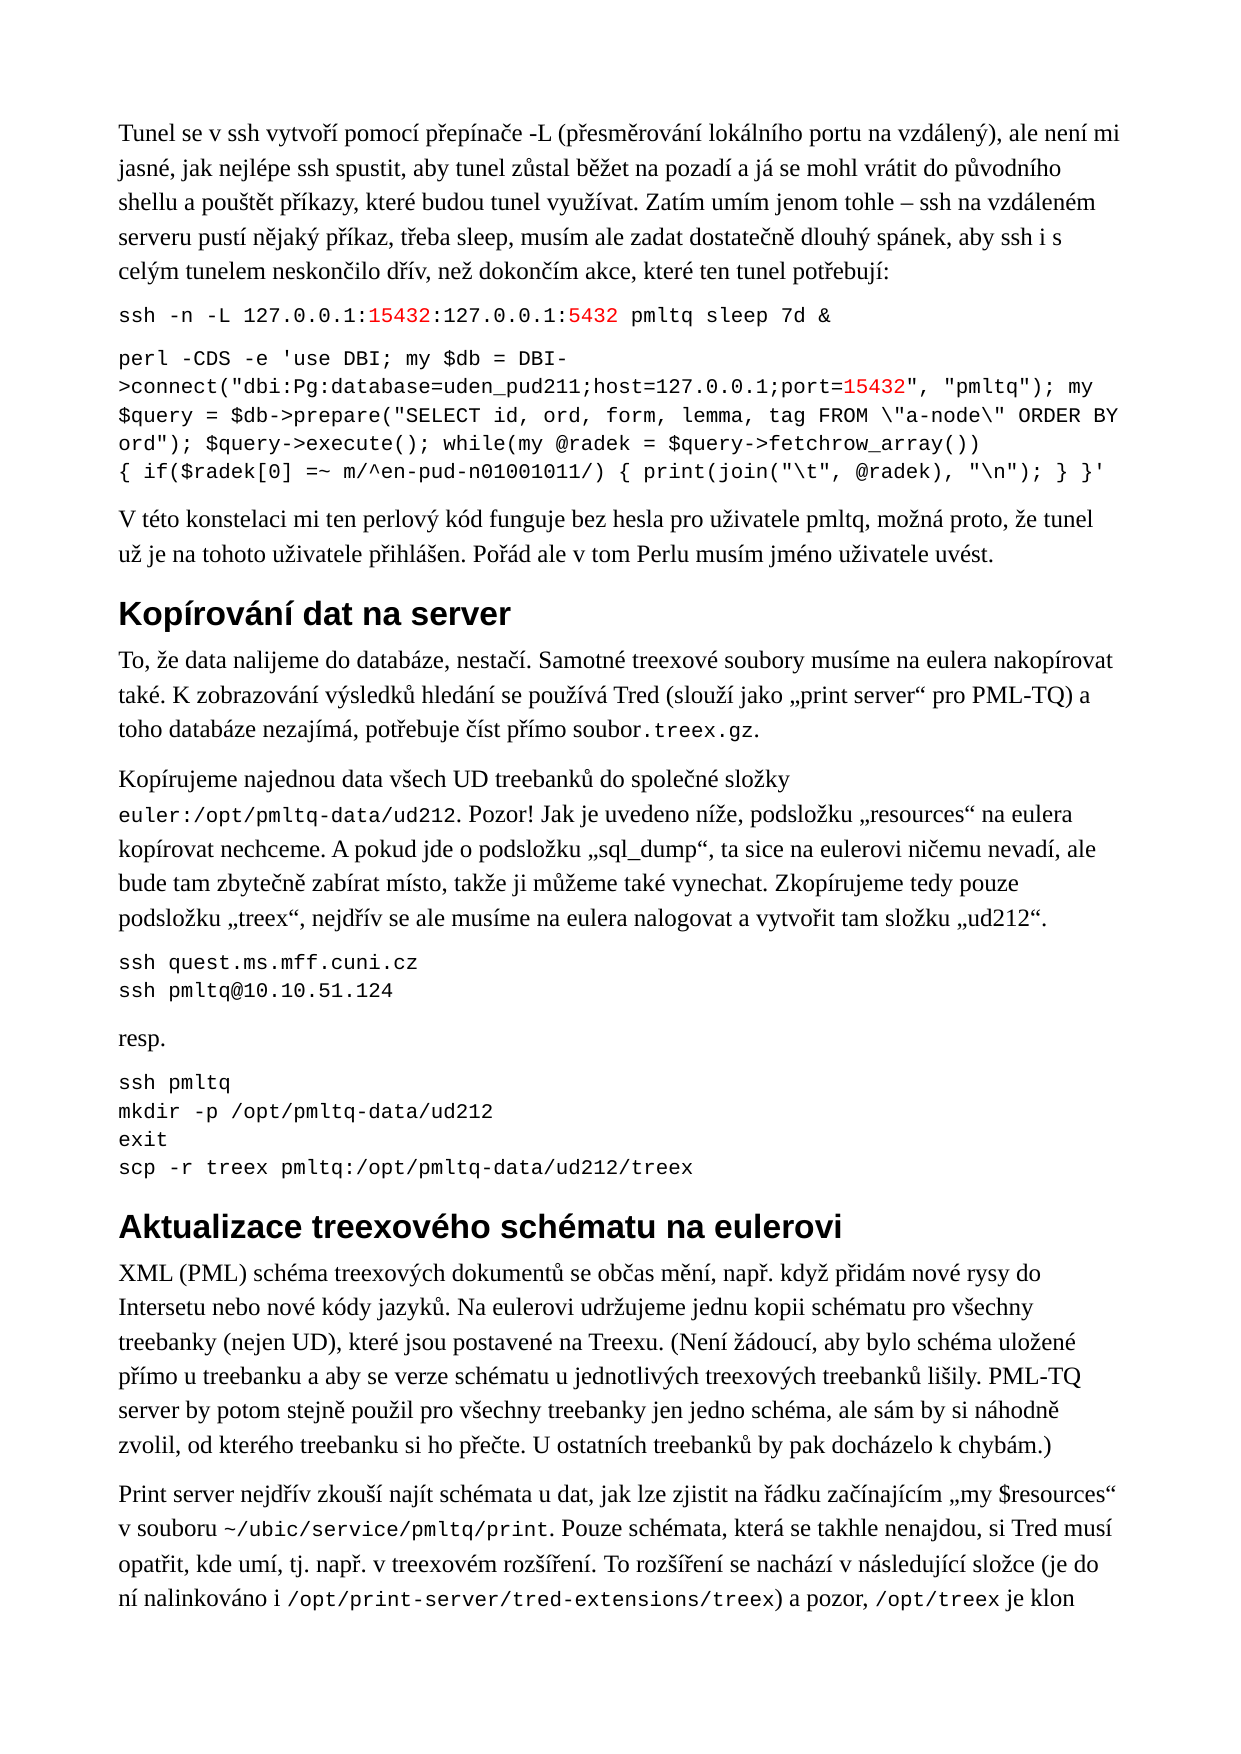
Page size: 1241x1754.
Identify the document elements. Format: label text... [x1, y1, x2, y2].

text Print server nejdřív zkouší najít schémata u dat, jak lze zjistit na řádku začínajícím „my $resources“ v souboru ~/ubic/service/pmltq/print. Pouze schémata, která se takhle nenajdou, si Tred musí opatřit, kde umí, tj. např. v treexovém rozšíření. To rozšíření se nachází v následující složce (je do ní nalinkováno i /opt/print-server/tred-extensions/treex) a pozor, /opt/treex je klon [118, 1479, 1122, 1613]
text perl -CDS -e 'use DBI; my $db = DBI->connect("dbi:Pg:database=uden_pud211;host=127.0.0.1;port=15432", "pmltq"); my $query = $db->prepare("SELECT id, ord, form, lemma, tag FROM \"a-node\" ORDER BY ord"); $query->execute(); while(my @radek = $query->fetchrow_array()) { if($radek[0] =~ m/^en-pud-n01001011/) { print(join("\t", @radek), "\n"); } }' [118, 348, 1122, 485]
text XML (PML) schéma treexových dokumentů se občas mění, např. když přidám nové rysy do Intersetu nebo nové kódy jazyků. Na eulerovi udržujeme jednu kopii schématu pro všechny treebanky (nejen UD), které jsou postavené na Treexu. (Není žádoucí, aby bylo schéma uložené přímo u treebanku a aby se verze schématu u jednotlivých treexových treebanků lišily. PML-TQ server by potom stejně použil pro všechny treebanky jen jedno schéma, ale sám by si náhodně zvolil, od kterého treebanku si ho přečte. U ostatních treebanků by pak docházelo k chybám.) [118, 1258, 1122, 1459]
text ssh -n -L 127.0.0.1:15432:127.0.0.1:5432 pmltq sleep 7d & [118, 305, 1122, 329]
text ssh pmltq mkdir -p /opt/pmltq-data/ud212 exit scp -r treex pmltq:/opt/pmltq-data/ud212/treex [118, 1072, 1122, 1181]
subtitle Aktualizace treexového schématu na eulerovi [118, 1206, 1122, 1245]
text To, že data nalijeme do databáze, nestačí. Samotné treexové soubory musíme na eulera nakopírovat také. K zobrazování výsledků hledání se používá Tred (slouží jako „print server“ pro PML-TQ) a toho databáze nezajímá, potřebuje číst přímo soubor.treex.gz. [118, 645, 1122, 744]
text Kopírujeme najednou data všech UD treebanků do společné složky euler:/opt/pmltq-data/ud212. Pozor! Jak je uvedeno níže, podsložku „resources“ na eulera kopírovat nechceme. A pokud jde o podsložku „sql_dump“, ta sice na eulerovi ničemu nevadí, ale bude tam zbytečně zabírat místo, takže ji můžeme také vynechat. Zkopírujeme tedy pouze podsložku „treex“, nejdřív se ale musíme na eulera nalogovat a vytvořit tam složku „ud212“. [118, 764, 1122, 932]
text resp. [118, 1023, 1122, 1052]
text ssh quest.ms.mff.cuni.cz ssh pmltq@10.10.51.124 [118, 952, 1122, 1004]
subtitle Kopírování dat na server [118, 594, 1122, 633]
text V této konstelaci mi ten perlový kód funguje bez hesla pro uživatele pmltq, možná proto, že tunel už je na tohoto uživatele přihlášen. Pořád ale v tom Perlu musím jméno uživatele uvést. [118, 504, 1122, 567]
text Tunel se v ssh vytvoří pomocí přepínače -L (přesměrování lokálního portu na vzdálený), ale není mi jasné, jak nejlépe ssh spustit, aby tunel zůstal běžet na pozadí a já se mohl vrátit do původního shellu a pouštět příkazy, které budou tunel využívat. Zatím umím jenom tohle – ssh na vzdáleném serveru pustí nějaký příkaz, třeba sleep, musím ale zadat dostatečně dlouhý spánek, aby ssh i s celým tunelem neskončilo dřív, než dokončím akce, které ten tunel potřebují: [118, 118, 1122, 285]
